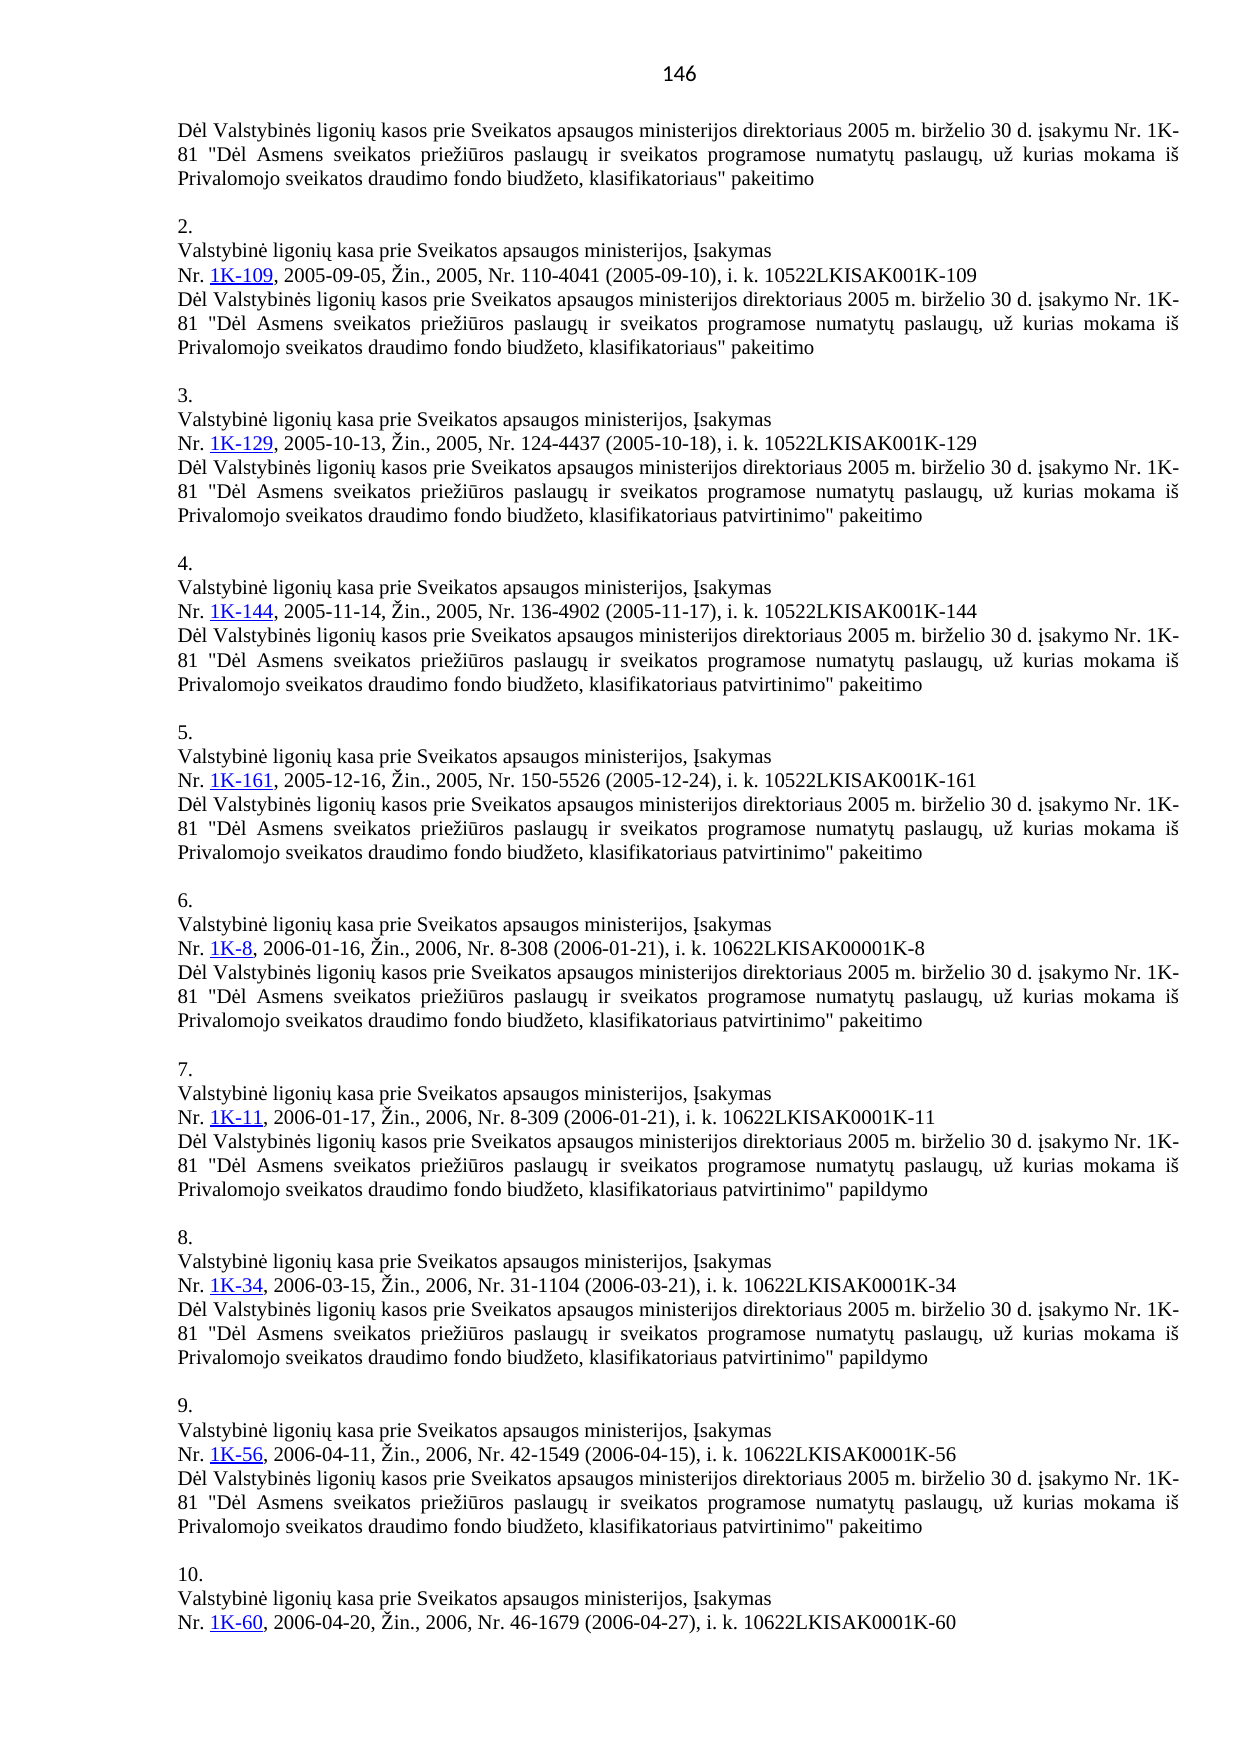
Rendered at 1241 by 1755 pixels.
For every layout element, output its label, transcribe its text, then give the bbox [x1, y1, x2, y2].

text Dėl Valstybinės ligonių kasos prie Sveikatos apsaugos ministerijos direktoriaus 2005 m. birželio 30 d. įsakymu Nr. 1K-81 "Dėl Asmens sveikatos priežiūros paslaugų ir sveikatos programose numatytų paslaugų, už kurias mokama iš Privalomojo sveikatos draudimo fondo biudžeto, klasifikatoriaus" pakeitimo [177, 118, 1181, 190]
text Dėl Valstybinės ligonių kasos prie Sveikatos apsaugos ministerijos direktoriaus 2005 m. birželio 30 d. įsakymo Nr. 1K-81 "Dėl Asmens sveikatos priežiūros paslaugų ir sveikatos programose numatytų paslaugų, už kurias mokama iš Privalomojo sveikatos draudimo fondo biudžeto, klasifikatoriaus patvirtinimo" pakeitimo [177, 623, 1181, 696]
text Valstybinė ligonių kasa prie Sveikatos apsaugos ministerijos, Įsakymas [177, 575, 1181, 599]
text Dėl Valstybinės ligonių kasos prie Sveikatos apsaugos ministerijos direktoriaus 2005 m. birželio 30 d. įsakymo Nr. 1K- 81 "Dėl Asmens sveikatos priežiūros paslaugų ir sveikatos programose numatytų paslaugų, už kurias mokama iš Privalomojo sveikatos draudimo fondo biudžeto, klasifikatoriaus patvirtinimo" papildymo [177, 1129, 1181, 1201]
text Valstybinė ligonių kasa prie Sveikatos apsaugos ministerijos, Įsakymas [177, 912, 1181, 936]
text Valstybinė ligonių kasa prie Sveikatos apsaugos ministerijos, Įsakymas [177, 1417, 1181, 1442]
text Dėl Valstybinės ligonių kasos prie Sveikatos apsaugos ministerijos direktoriaus 2005 m. birželio 30 d. įsakymo Nr. 1K-81 "Dėl Asmens sveikatos priežiūros paslaugų ir sveikatos programose numatytų paslaugų, už kurias mokama iš Privalomojo sveikatos draudimo fondo biudžeto, klasifikatoriaus patvirtinimo" papildymo [177, 1297, 1181, 1369]
text 4. [177, 551, 1181, 575]
text Dėl Valstybinės ligonių kasos prie Sveikatos apsaugos ministerijos direktoriaus 2005 m. birželio 30 d. įsakymo Nr. 1K-81 "Dėl Asmens sveikatos priežiūros paslaugų ir sveikatos programose numatytų paslaugų, už kurias mokama iš Privalomojo sveikatos draudimo fondo biudžeto, klasifikatoriaus" pakeitimo [177, 287, 1181, 359]
text 8. [177, 1225, 1181, 1249]
text Nr. 1K-11, 2006-01-17, Žin., 2006, Nr. 8-309 (2006-01-21), i. k. 10622LKISAK0001K-11 [177, 1105, 1181, 1129]
text Nr. 1K-60, 2006-04-20, Žin., 2006, Nr. 46-1679 (2006-04-27), i. k. 10622LKISAK0001K-60 [177, 1610, 1181, 1634]
text Nr. 1K-161, 2005-12-16, Žin., 2005, Nr. 150-5526 (2005-12-24), i. k. 10522LKISAK001K-161 [177, 768, 1181, 792]
text Nr. 1K-109, 2005-09-05, Žin., 2005, Nr. 110-4041 (2005-09-10), i. k. 10522LKISAK001K-109 [177, 262, 1181, 287]
text 10. [177, 1562, 1181, 1586]
text Dėl Valstybinės ligonių kasos prie Sveikatos apsaugos ministerijos direktoriaus 2005 m. birželio 30 d. įsakymo Nr. 1K-81 "Dėl Asmens sveikatos priežiūros paslaugų ir sveikatos programose numatytų paslaugų, už kurias mokama iš Privalomojo sveikatos draudimo fondo biudžeto, klasifikatoriaus patvirtinimo" pakeitimo [177, 792, 1181, 864]
text Valstybinė ligonių kasa prie Sveikatos apsaugos ministerijos, Įsakymas [177, 1081, 1181, 1105]
text Nr. 1K-129, 2005-10-13, Žin., 2005, Nr. 124-4437 (2005-10-18), i. k. 10522LKISAK001K-129 [177, 431, 1181, 455]
text Dėl Valstybinės ligonių kasos prie Sveikatos apsaugos ministerijos direktoriaus 2005 m. birželio 30 d. įsakymo Nr. 1K-81 "Dėl Asmens sveikatos priežiūros paslaugų ir sveikatos programose numatytų paslaugų, už kurias mokama iš Privalomojo sveikatos draudimo fondo biudžeto, klasifikatoriaus patvirtinimo" pakeitimo [177, 1466, 1181, 1538]
text 9. [177, 1393, 1181, 1417]
text 5. [177, 720, 1181, 744]
text 7. [177, 1057, 1181, 1081]
text Dėl Valstybinės ligonių kasos prie Sveikatos apsaugos ministerijos direktoriaus 2005 m. birželio 30 d. įsakymo Nr. 1K- 81 "Dėl Asmens sveikatos priežiūros paslaugų ir sveikatos programose numatytų paslaugų, už kurias mokama iš Privalomojo sveikatos draudimo fondo biudžeto, klasifikatoriaus patvirtinimo" pakeitimo [177, 960, 1181, 1032]
text Nr. 1K-34, 2006-03-15, Žin., 2006, Nr. 31-1104 (2006-03-21), i. k. 10622LKISAK0001K-34 [177, 1273, 1181, 1297]
text Nr. 1K-144, 2005-11-14, Žin., 2005, Nr. 136-4902 (2005-11-17), i. k. 10522LKISAK001K-144 [177, 599, 1181, 623]
text 6. [177, 888, 1181, 912]
text Valstybinė ligonių kasa prie Sveikatos apsaugos ministerijos, Įsakymas [177, 744, 1181, 768]
text 3. [177, 383, 1181, 407]
text Nr. 1K-8, 2006-01-16, Žin., 2006, Nr. 8-308 (2006-01-21), i. k. 10622LKISAK00001K-8 [177, 936, 1181, 960]
text Valstybinė ligonių kasa prie Sveikatos apsaugos ministerijos, Įsakymas [177, 1586, 1181, 1610]
text 2. [177, 214, 1181, 238]
text Valstybinė ligonių kasa prie Sveikatos apsaugos ministerijos, Įsakymas [177, 238, 1181, 262]
text Valstybinė ligonių kasa prie Sveikatos apsaugos ministerijos, Įsakymas [177, 1249, 1181, 1273]
text Valstybinė ligonių kasa prie Sveikatos apsaugos ministerijos, Įsakymas [177, 407, 1181, 431]
text Nr. 1K-56, 2006-04-11, Žin., 2006, Nr. 42-1549 (2006-04-15), i. k. 10622LKISAK0001K-56 [177, 1442, 1181, 1466]
text Dėl Valstybinės ligonių kasos prie Sveikatos apsaugos ministerijos direktoriaus 2005 m. birželio 30 d. įsakymo Nr. 1K-81 "Dėl Asmens sveikatos priežiūros paslaugų ir sveikatos programose numatytų paslaugų, už kurias mokama iš Privalomojo sveikatos draudimo fondo biudžeto, klasifikatoriaus patvirtinimo" pakeitimo [177, 455, 1181, 527]
